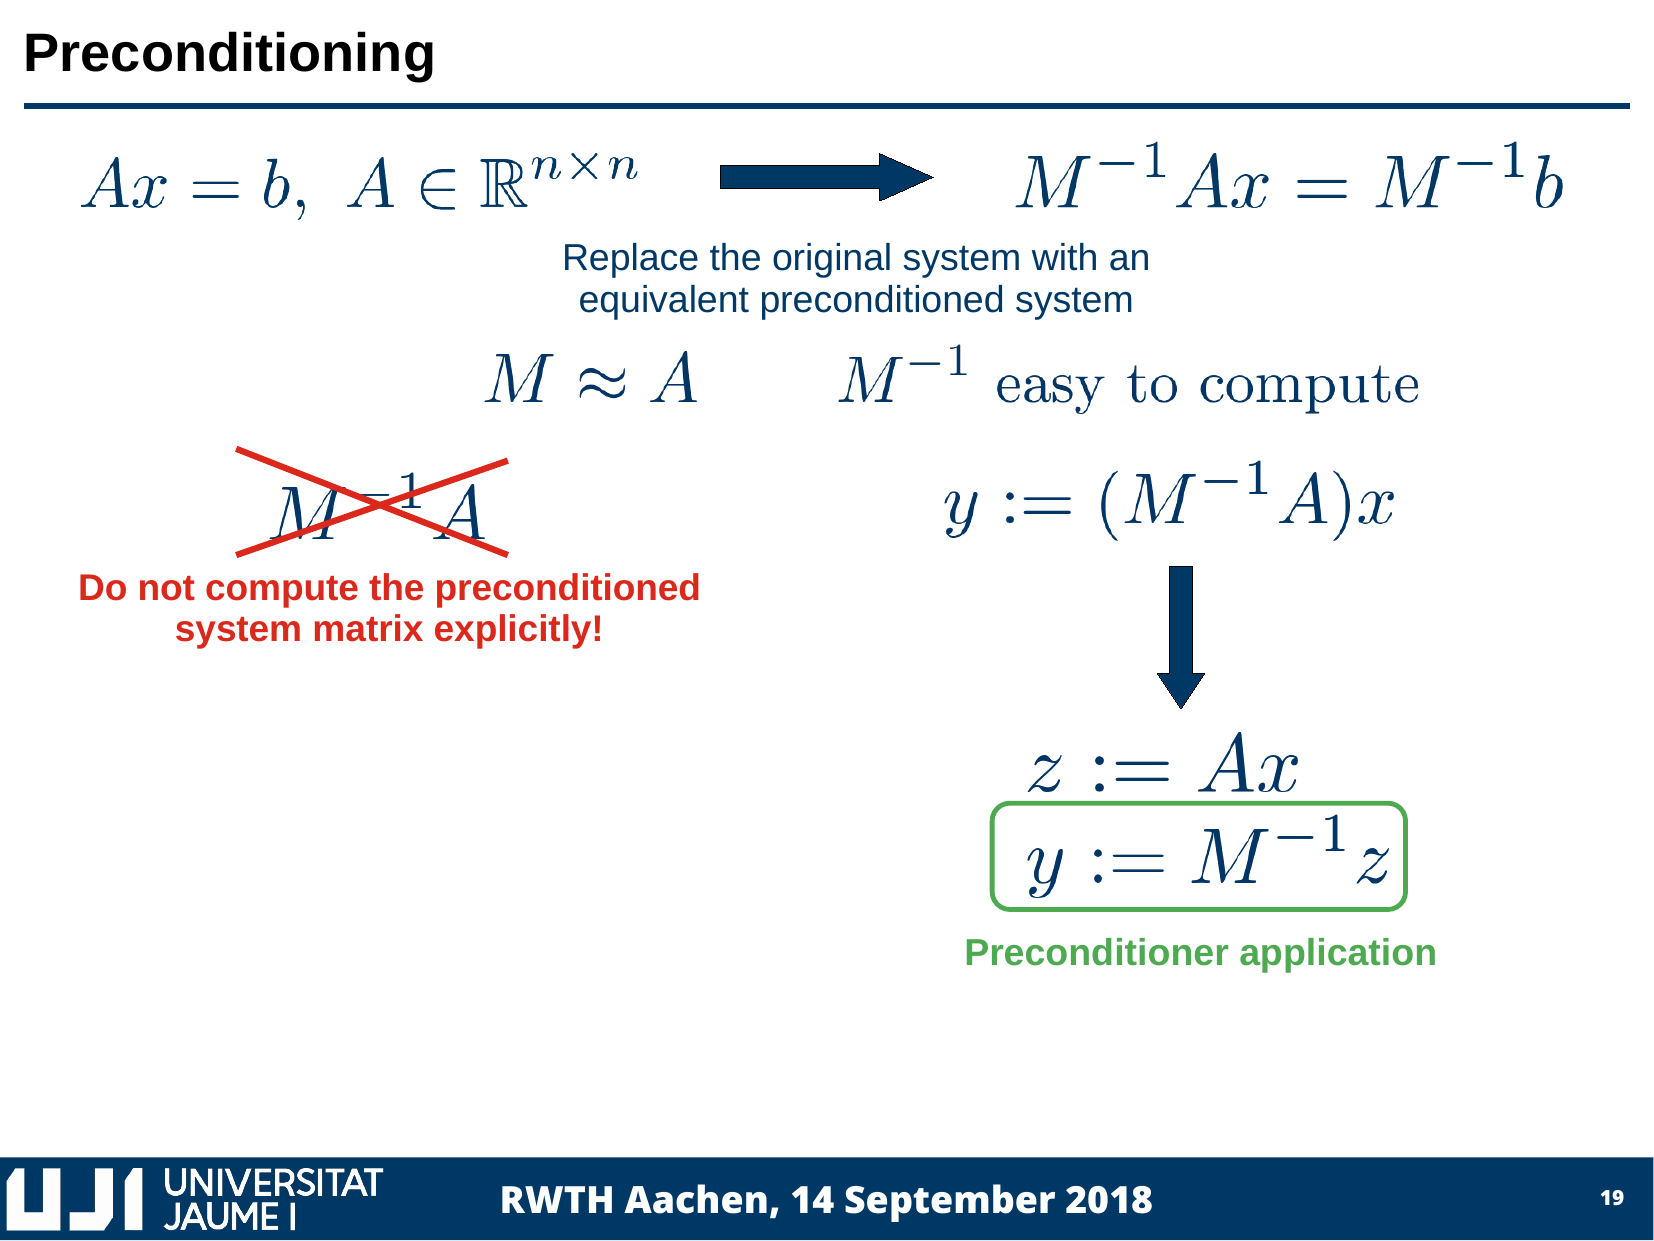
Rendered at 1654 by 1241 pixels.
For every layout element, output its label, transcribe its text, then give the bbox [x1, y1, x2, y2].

picture [391, 473, 485, 539]
text_box [720, 153, 934, 201]
picture [295, 509, 455, 539]
picture [1015, 141, 1563, 208]
picture [838, 344, 1418, 414]
picture [484, 351, 697, 402]
picture [81, 153, 638, 220]
picture [1027, 732, 1298, 792]
picture [944, 460, 1394, 541]
picture [0, 1158, 390, 1241]
picture [307, 472, 462, 501]
text_box Do not compute the preconditioned system matrix explicitly! [0, 566, 733, 650]
title Preconditioning [23, 0, 1630, 107]
text_box Preconditioner application [949, 923, 1453, 981]
picture [269, 472, 368, 539]
text_box [1157, 566, 1205, 709]
picture [1027, 814, 1389, 898]
list Replace the original system with an equivalent preconditioned system [437, 236, 1205, 343]
